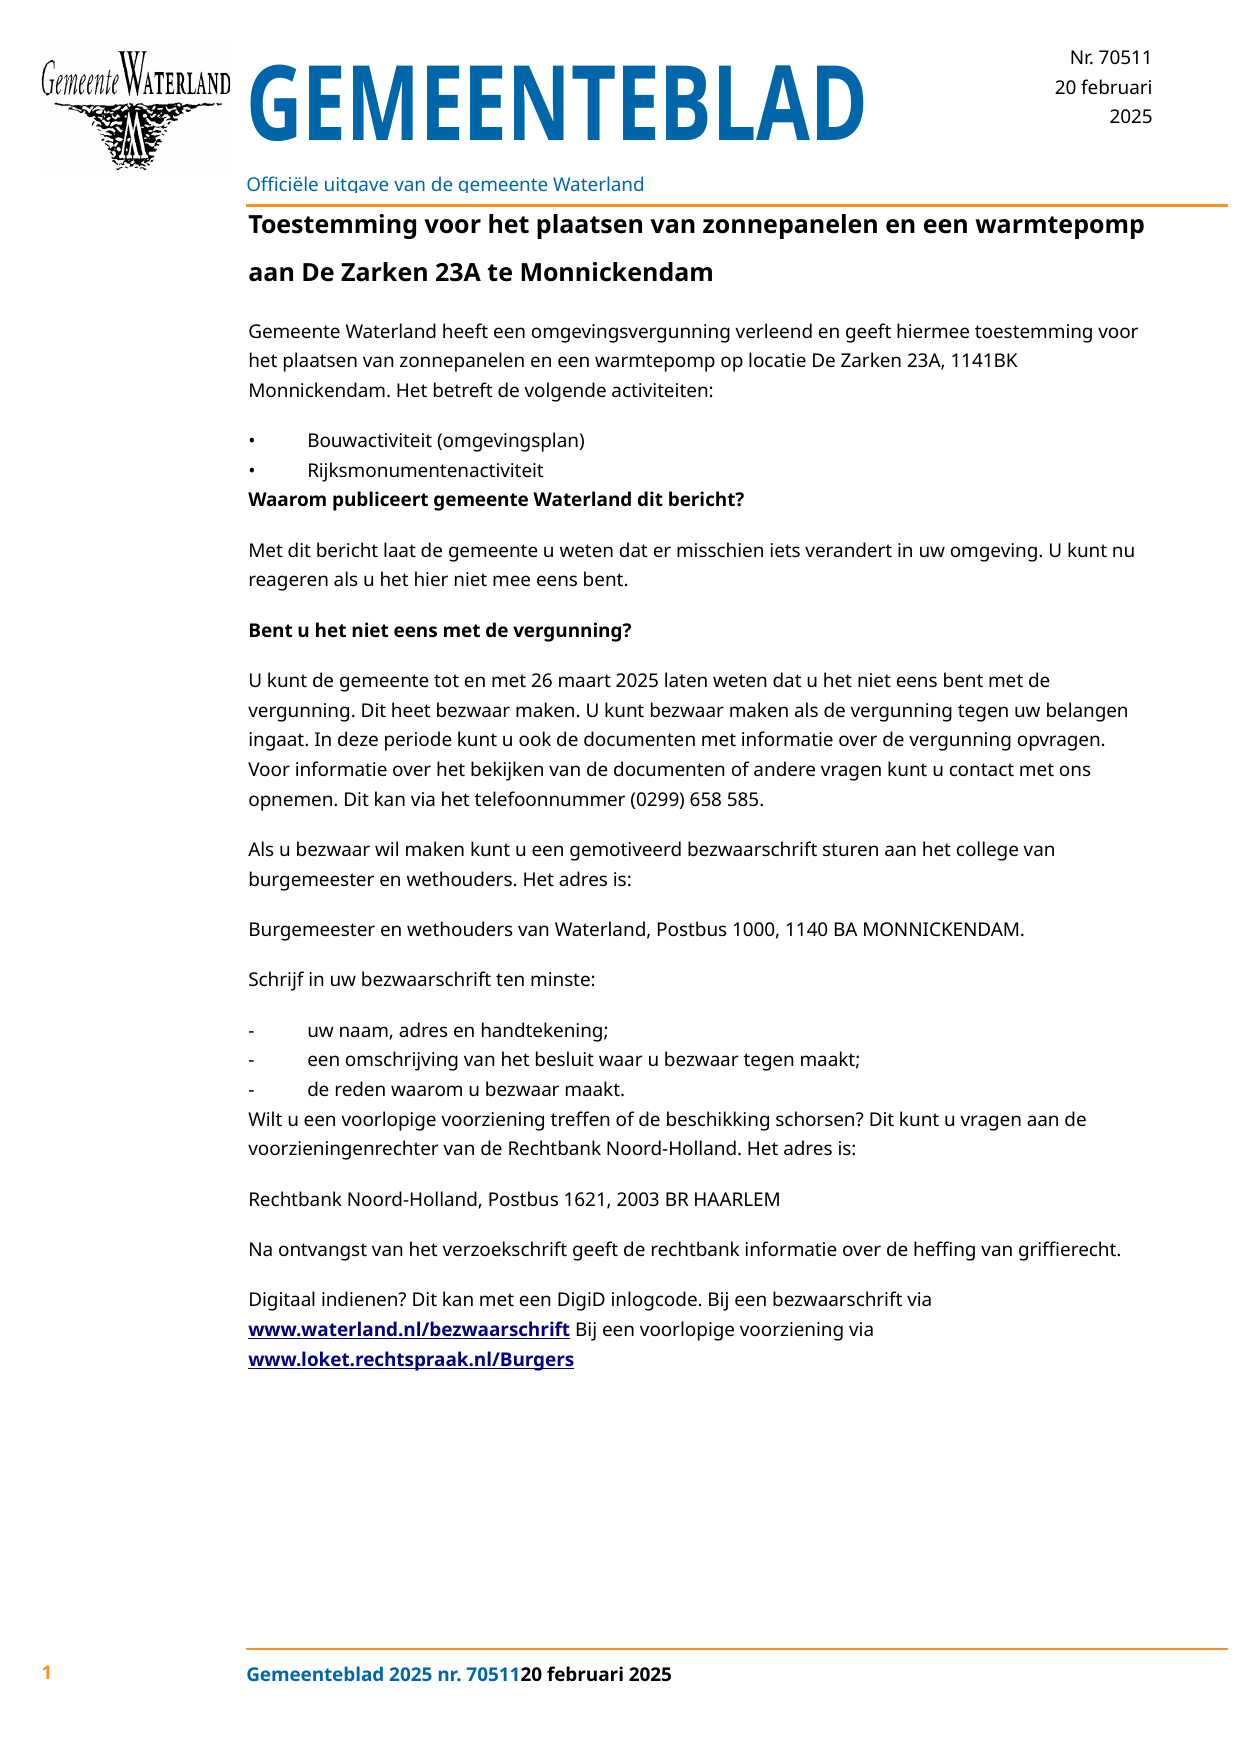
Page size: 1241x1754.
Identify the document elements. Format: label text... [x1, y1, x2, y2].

list Rijksmonumentenactiviteit [248, 457, 1152, 483]
text U kunt de gemeente tot en met 26 maart 2025 laten weten dat u het niet eens bent met de vergunning. Dit heet bezwaar maken. U kunt bezwaar maken als de vergunning tegen uw belangen ingaat. In deze periode kunt u ook de documenten met informatie over de vergunning opvragen. Voor informatie over het bekijken van de documenten of andere vragen kunt u contact met ons opnemen. Dit kan via het telefoonnummer (0299) 658 585. [248, 667, 1152, 812]
list een omschrijving van het besluit waar u bezwaar tegen maakt; [248, 1047, 1152, 1072]
list Bouwactiviteit (omgevingsplan) [248, 427, 1152, 453]
list uw naam, adres en handtekening; [248, 1017, 1152, 1043]
text Schrijf in uw bezwaarschrift ten minste: [248, 967, 1152, 992]
text Wilt u een voorlopige voorziening treffen of de beschikking schorsen? Dit kunt u vragen aan de voorzieningenrechter van de Rechtbank Noord-Holland. Het adres is: [248, 1106, 1152, 1161]
text Bent u het niet eens met de vergunning? [248, 617, 1152, 643]
text Als u bezwaar wil maken kunt u een gemotiveerd bezwaarschrift sturen aan het college van burgemeester en wethouders. Het adres is: [248, 836, 1152, 892]
text Toestemming voor het plaatsen van zonnepanelen en een warmtepomp aan De Zarken 23A te Monnickendam [248, 207, 1152, 288]
text Burgemeester en wethouders van Waterland, Postbus 1000, 1140 BA MONNICKENDAM. [248, 916, 1152, 942]
text Na ontvangst van het verzoekschrift geeft de rechtbank informatie over de heffing van griffierecht. [248, 1236, 1152, 1262]
text Rechtbank Noord-Holland, Postbus 1621, 2003 BR HAARLEM [248, 1186, 1152, 1212]
list de reden waarom u bezwaar maakt. [248, 1076, 1152, 1102]
text Waarom publiceert gemeente Waterland dit bericht? [248, 487, 1152, 512]
picture [41, 47, 231, 172]
text Digitaal indienen? Dit kan met een DigiD inlogcode. Bij een bezwaarschrift via www.waterland.nl/bezwaarschrift Bij een voorlopige voorziening via www.loket.rechtspraak.nl/Burgers [248, 1287, 1152, 1372]
text Met dit bericht laat de gemeente u weten dat er misschien iets verandert in uw omgeving. U kunt nu reageren als u het hier niet mee eens bent. [248, 537, 1152, 592]
text Gemeente Waterland heeft een omgevingsvergunning verleend en geeft hiermee toestemming voor het plaatsen van zonnepanelen en een warmtepomp op locatie De Zarken 23A, 1141BK Monnickendam. Het betreft de volgende activiteiten: [248, 318, 1152, 403]
